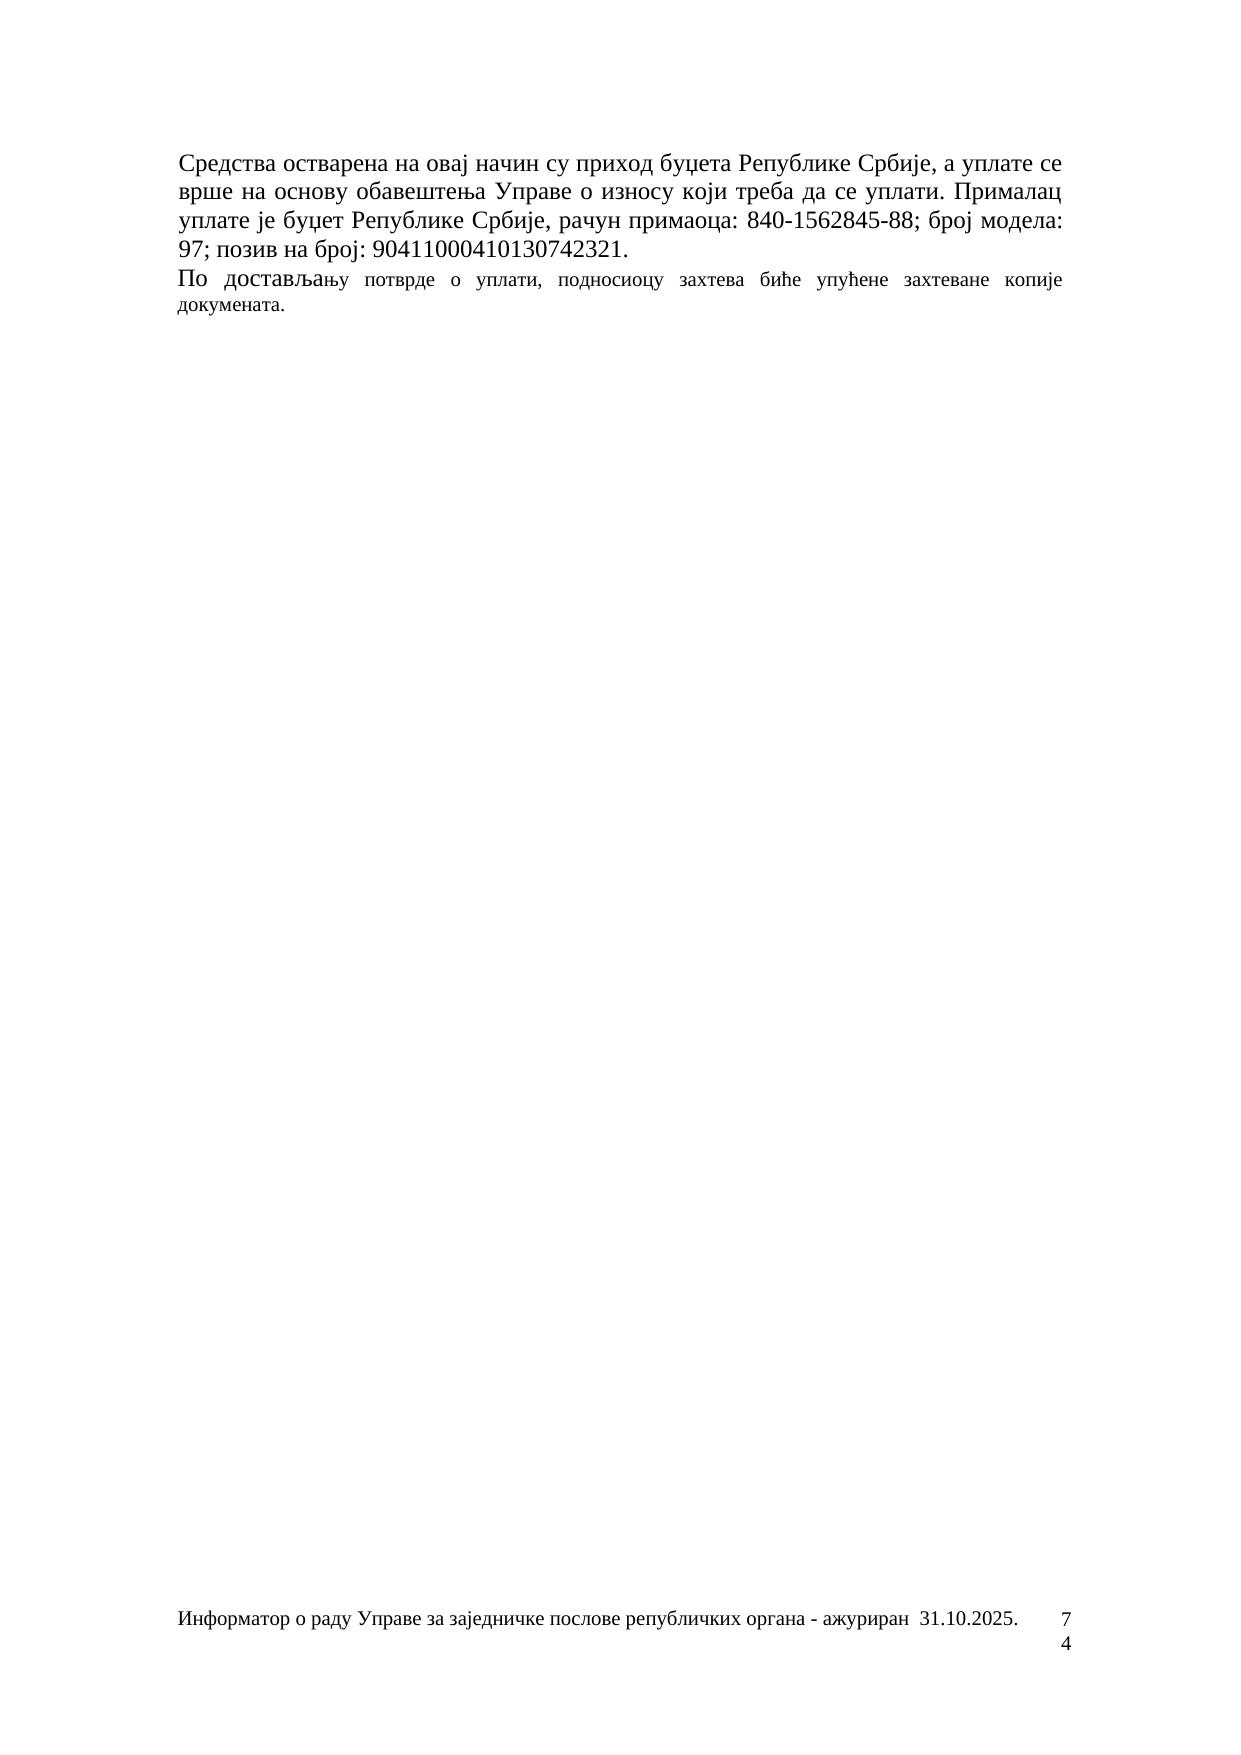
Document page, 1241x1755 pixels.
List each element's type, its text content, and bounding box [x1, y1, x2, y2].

text По достављању потврде о уплати, подносиоцу захтева биће упућене захтеване копије докумената. [177, 263, 1063, 316]
text Средства остварена на овај начин су приход буџета Републике Србије, а уплате се врше на основу обавештења Управе о износу који треба да се уплати. Прималац уплате је буџет Републике Србије, рачун примаоца: 840-1562845-88; број модела: 97; позив на број: 90411000410130742321. [178, 148, 1063, 263]
